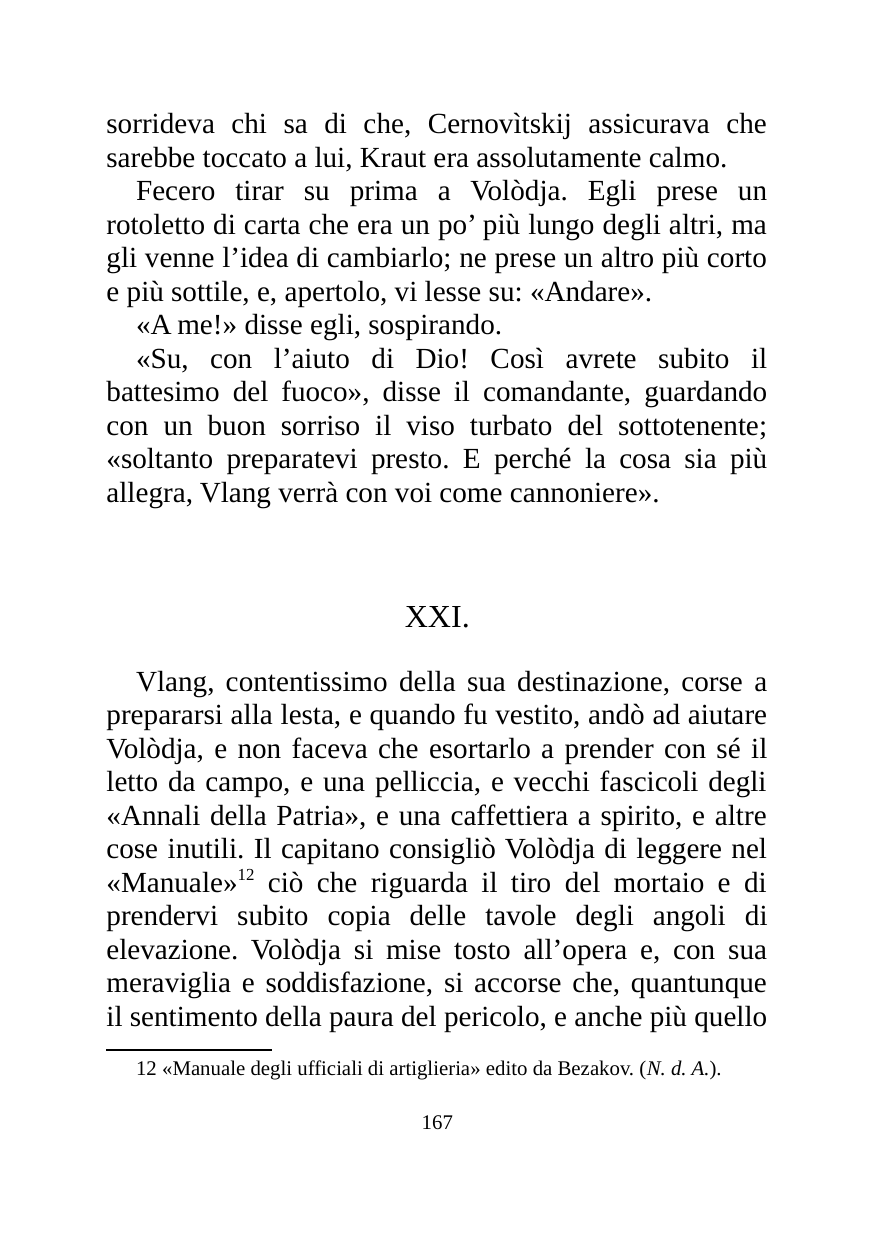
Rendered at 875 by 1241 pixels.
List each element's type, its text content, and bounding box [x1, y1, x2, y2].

text «Manuale degli ufficiali di artiglieria» edito da Bezakov. (N. d. A.). [106, 1056, 768, 1080]
text «A me!» disse egli, sospirando. [106, 307, 768, 341]
text sorrideva chi sa di che, Cernovìtskij assicurava che sarebbe toccato a lui, Kraut era assolutamente calmo. [106, 106, 768, 173]
subtitle XXI. [106, 597, 768, 634]
text «Su, con l’aiuto di Dio! Così avrete subito il battesimo del fuoco», disse il comandante, guardando con un buon sorriso il viso turbato del sottotenente; «soltanto preparatevi presto. E perché la cosa sia più allegra, Vlang verrà con voi come cannoniere». [106, 341, 768, 509]
text Vlang, contentissimo della sua destinazione, corse a prepararsi alla lesta, e quando fu vestito, andò ad aiutare Volòdja, e non faceva che esortarlo a prender con sé il letto da campo, e una pelliccia, e vecchi fascicoli degli «Annali della Patria», e una caffettiera a spirito, e altre cose inutili. Il capitano consigliò Volòdja di leggere nel «Manuale» ciò che riguarda il tiro del mortaio e di prendervi subito copia delle tavole degli angoli di elevazione. Volòdja si mise tosto all’opera e, con sua meraviglia e soddisfazione, si accorse che, quantunque il sentimento della paura del pericolo, e anche più quello [106, 664, 768, 1033]
text Fecero tirar su prima a Volòdja. Egli prese un rotoletto di carta che era un po’ più lungo degli altri, ma gli venne l’idea di cambiarlo; ne prese un altro più corto e più sottile, e, apertolo, vi lesse su: «Andare». [106, 173, 768, 307]
